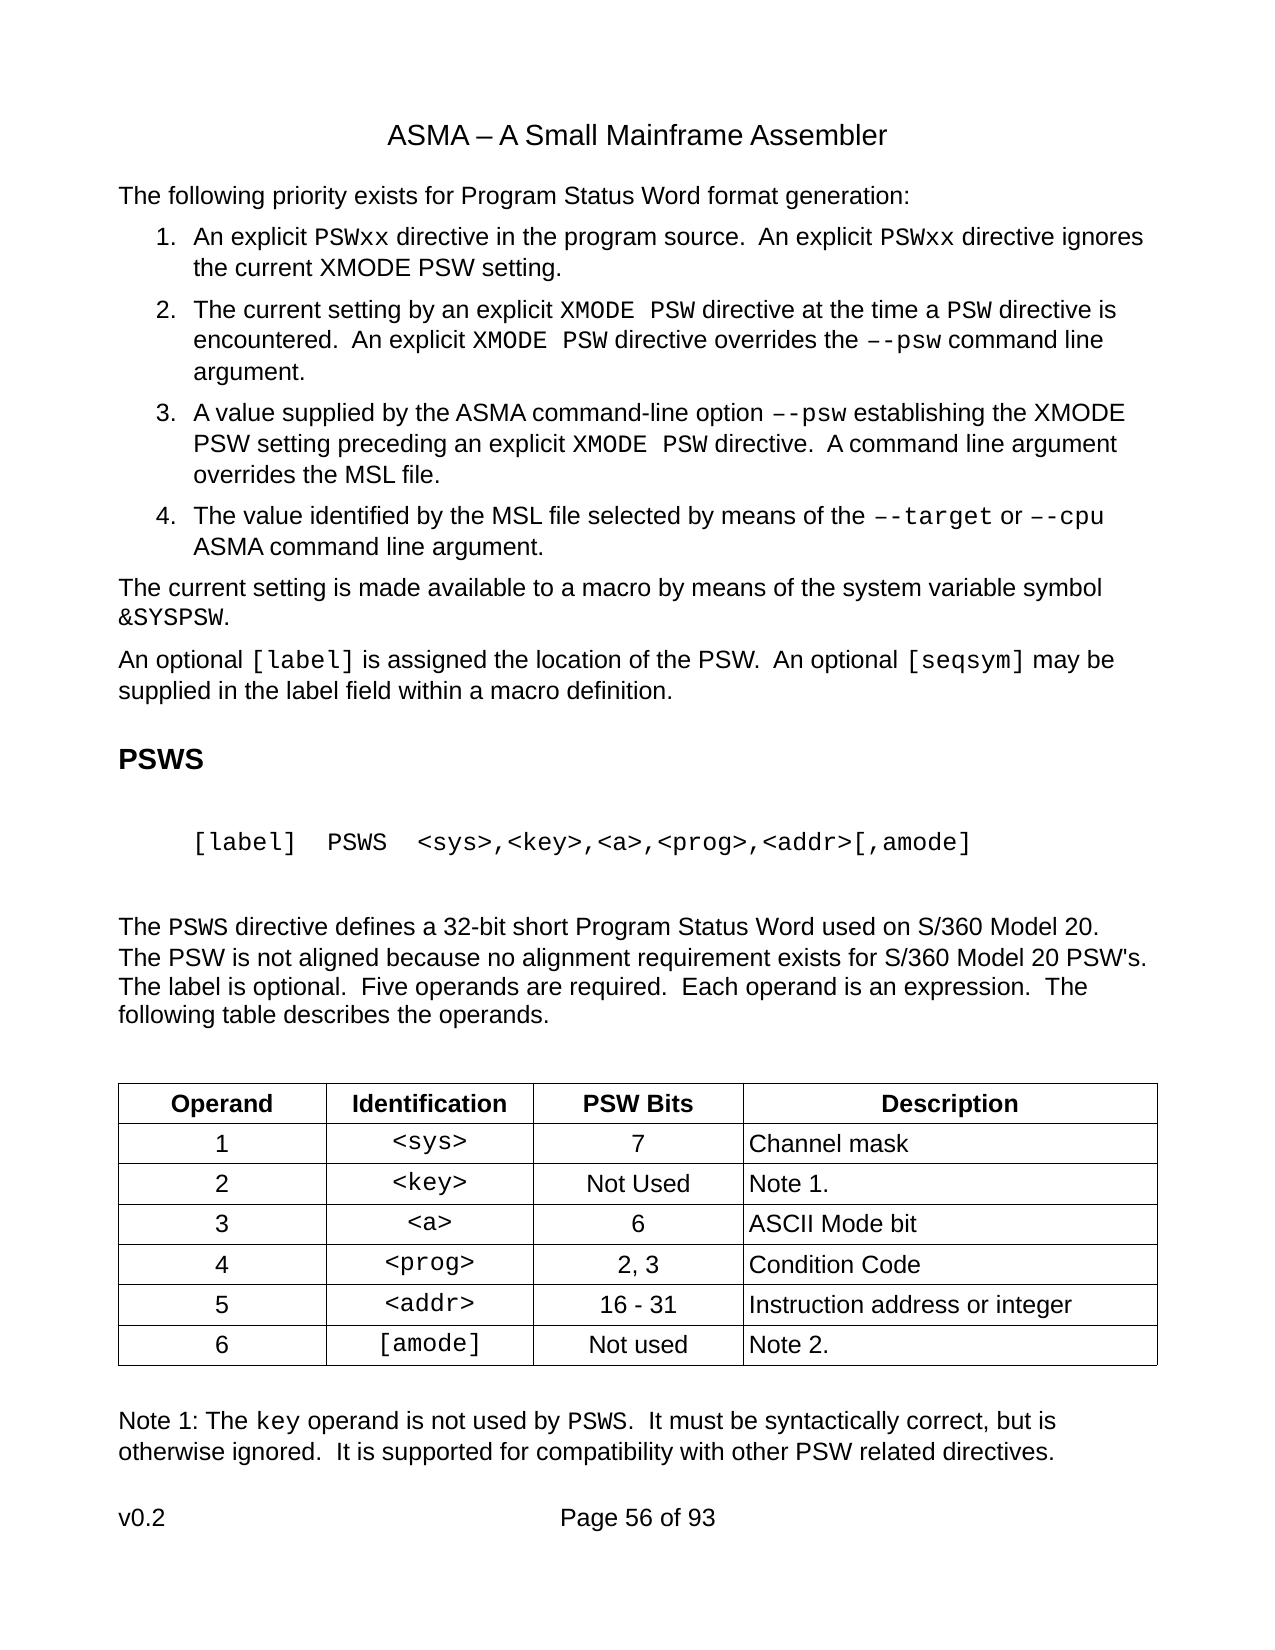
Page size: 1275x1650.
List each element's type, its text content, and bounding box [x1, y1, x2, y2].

table_header PSW Bits [534, 1084, 743, 1123]
table_cell 7 [534, 1124, 743, 1163]
table_cell <addr> [327, 1285, 533, 1324]
table_cell 1 [119, 1124, 326, 1163]
table_cell <key> [327, 1164, 533, 1204]
table_cell ASCII Mode bit [744, 1205, 1157, 1244]
text Note 1: The key operand is not used by PSWS. It must be syntactically correct, but is otherwise ignored. It is supported for compatibility with other PSW related directives. [118, 1406, 1157, 1466]
table_header Description [744, 1084, 1157, 1123]
table_cell Note 2. [744, 1326, 1157, 1365]
table_cell Instruction address or integer [744, 1285, 1157, 1324]
text The current setting is made available to a macro by means of the system variable symbol &SYSPSW. [118, 573, 1157, 633]
text An optional [label] is assigned the location of the PSW. An optional [seqsym] may be supplied in the label field within a macro definition. [118, 645, 1157, 705]
list A value supplied by the ASMA command-line option –-psw establishing the XMODE PSW setting preceding an explicit XMODE PSW directive. A command line argument overrides the MSL file. [156, 398, 1157, 488]
text [label] PSWS <sys>,<key>,<a>,<prog>,<addr>[,amode] [192, 830, 1157, 858]
table_cell 5 [119, 1285, 326, 1324]
table_cell 2 [119, 1164, 326, 1204]
table_cell Not Used [534, 1164, 743, 1204]
table_cell Channel mask [744, 1124, 1157, 1163]
table_cell 6 [119, 1326, 326, 1365]
table_cell 2, 3 [534, 1245, 743, 1284]
table_cell Note 1. [744, 1164, 1157, 1204]
table_header Operand [119, 1084, 326, 1123]
table_cell Not used [534, 1326, 743, 1365]
text The PSWS directive defines a 32-bit short Program Status Word used on S/360 Model 20. The PSW is not aligned because no alignment requirement exists for S/360 Model 20 PSW's. The label is optional. Five operands are required. Each operand is an expression. The following table describes the operands. [118, 912, 1157, 1029]
list The value identified by the MSL file selected by means of the –-target or –-cpu ASMA command line argument. [156, 501, 1157, 561]
table_cell [amode] [327, 1326, 533, 1365]
table_cell Condition Code [744, 1245, 1157, 1284]
table_cell 6 [534, 1205, 743, 1244]
table_cell 3 [119, 1205, 326, 1244]
table_cell <sys> [327, 1124, 533, 1163]
table_cell <prog> [327, 1245, 533, 1284]
table_header Identification [327, 1084, 533, 1123]
table_cell <a> [327, 1205, 533, 1244]
list The current setting by an explicit XMODE PSW directive at the time a PSW directive is encountered. An explicit XMODE PSW directive overrides the –-psw command line argument. [156, 294, 1157, 385]
table_cell 4 [119, 1245, 326, 1284]
text The following priority exists for Program Status Word format generation: [118, 181, 1157, 210]
table_cell 16 - 31 [534, 1285, 743, 1324]
subtitle PSWS [118, 742, 1157, 776]
list An explicit PSWxx directive in the program source. An explicit PSWxx directive ignores the current XMODE PSW setting. [156, 222, 1157, 282]
